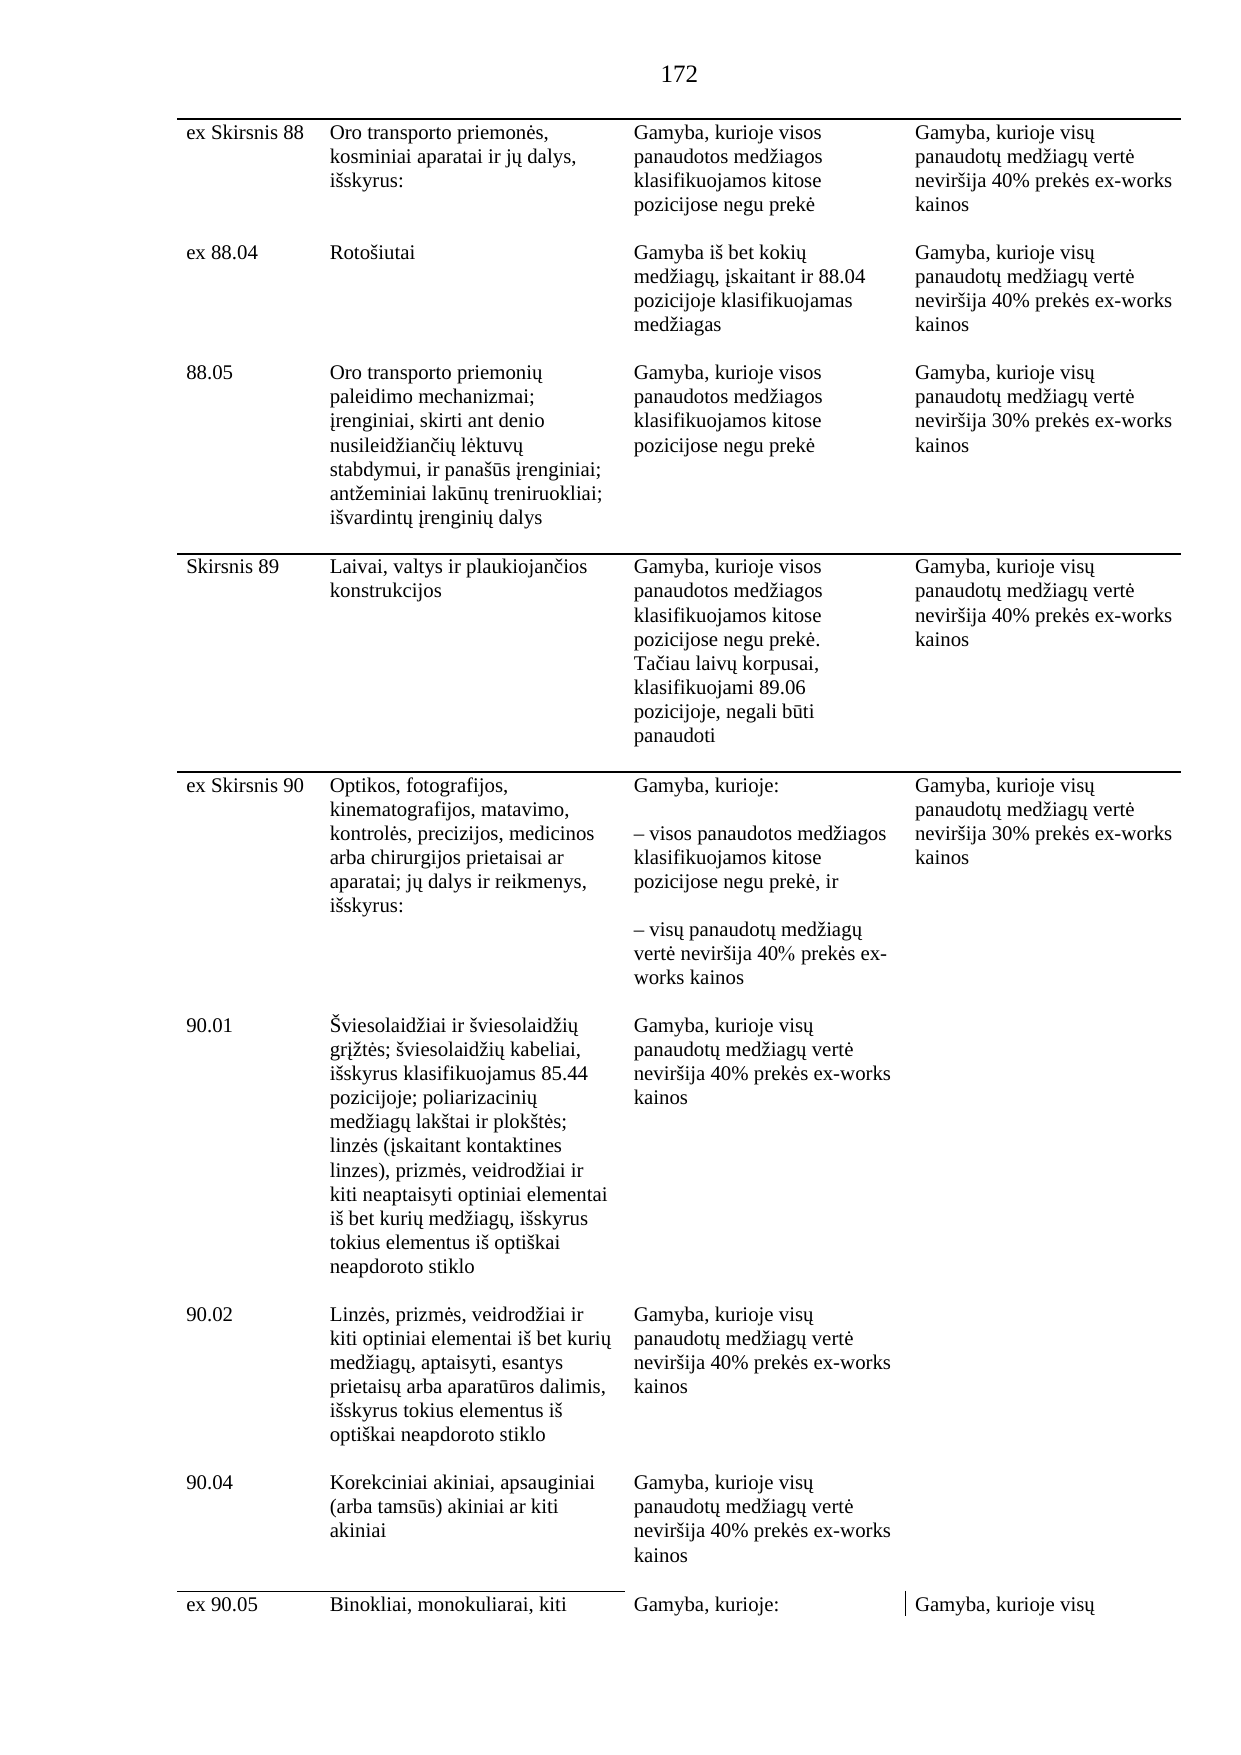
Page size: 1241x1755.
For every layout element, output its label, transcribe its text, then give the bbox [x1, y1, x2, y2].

table_cell ex 88.04 [177, 240, 321, 360]
table_cell ex Skirsnis 90 [177, 773, 321, 1013]
table_cell [906, 1013, 1181, 1302]
table_cell Gamyba, kurioje visos panaudotos medžiagos klasifikuojamos kitose pozicijose negu prekė. Tačiau laivų korpusai, klasifikuojami 89.06 pozicijoje, negali būti panaudoti [625, 555, 906, 771]
table_cell [906, 1302, 1181, 1470]
table_cell Gamyba iš bet kokių medžiagų, įskaitant ir 88.04 pozicijoje klasifikuojamas medžiagas [625, 240, 906, 360]
table_cell Laivai, valtys ir plaukiojančios konstrukcijos [321, 555, 625, 771]
table_cell Gamyba, kurioje visų panaudotų medžiagų vertė neviršija 40% prekės ex-works kainos [625, 1302, 906, 1470]
table_cell Gamyba, kurioje visų panaudotų medžiagų vertė neviršija 40% prekės ex-works kainos [906, 240, 1181, 360]
table_cell Gamyba, kurioje visos panaudotos medžiagos klasifikuojamos kitose pozicijose negu prekė [625, 120, 906, 240]
table_cell ex Skirsnis 88 [177, 120, 321, 240]
table_cell Oro transporto priemonių paleidimo mechanizmai; įrenginiai, skirti ant denio nusileidžiančių lėktuvų stabdymui, ir panašūs įrenginiai; antžeminiai lakūnų treniruokliai; išvardintų įrenginių dalys [321, 360, 625, 553]
table_cell Korekciniai akiniai, apsauginiai (arba tamsūs) akiniai ar kiti akiniai [321, 1470, 625, 1591]
table_cell Skirsnis 89 [177, 555, 321, 771]
table_cell Gamyba, kurioje visos panaudotos medžiagos klasifikuojamos kitose pozicijose negu prekė [625, 360, 906, 553]
table_cell Optikos, fotografijos, kinematografijos, matavimo, kontrolės, precizijos, medicinos arba chirurgijos prietaisai ar aparatai; jų dalys ir reikmenys, išskyrus: [321, 773, 625, 1013]
table_cell Oro transporto priemonės, kosminiai aparatai ir jų dalys, išskyrus: [321, 120, 625, 240]
table_cell Rotošiutai [321, 240, 625, 360]
table_cell 90.02 [177, 1302, 321, 1470]
table_cell Linzės, prizmės, veidrodžiai ir kiti optiniai elementai iš bet kurių medžiagų, aptaisyti, esantys prietaisų arba aparatūros dalimis, išskyrus tokius elementus iš optiškai neapdoroto stiklo [321, 1302, 625, 1470]
table_cell Gamyba, kurioje: – visos panaudotos medžiagos klasifikuojamos kitose pozicijose negu prekė, ir – visų panaudotų medžiagų vertė neviršija 40 prekės ex-works kainos [625, 773, 906, 1013]
table_cell Gamyba, kurioje visų [906, 1591, 1181, 1616]
table_cell [906, 1470, 1181, 1591]
table_cell Šviesolaidžiai ir šviesolaidžių grįžtės; šviesolaidžių kabeliai, išskyrus klasifikuojamus 85.44 pozicijoje; poliarizacinių medžiagų lakštai ir plokštės; linzės (įskaitant kontaktines linzes), prizmės, veidrodžiai ir kiti neaptaisyti optiniai elementai iš bet kurių medžiagų, išskyrus tokius elementus iš optiškai neapdoroto stiklo [321, 1013, 625, 1302]
table_cell Gamyba, kurioje visų panaudotų medžiagų vertė neviršija 40% prekės ex-works kainos [625, 1470, 906, 1591]
table_cell Gamyba, kurioje: [625, 1591, 905, 1616]
table_cell 90.01 [177, 1013, 321, 1302]
table_cell 88.05 [177, 360, 321, 553]
table_cell Binokliai, monokuliarai, kiti [321, 1592, 625, 1616]
table_cell Gamyba, kurioje visų panaudotų medžiagų vertė neviršija 30% prekės ex-works kainos [906, 773, 1181, 1013]
table_cell ex 90.05 [177, 1592, 321, 1616]
table_cell Gamyba, kurioje visų panaudotų medžiagų vertė neviršija 40% prekės ex-works kainos [906, 120, 1181, 240]
table_cell Gamyba, kurioje visų panaudotų medžiagų vertė neviršija 40% prekės ex-works kainos [625, 1013, 906, 1302]
table_cell 90.04 [177, 1470, 321, 1591]
table_cell Gamyba, kurioje visų panaudotų medžiagų vertė neviršija 30% prekės ex-works kainos [906, 360, 1181, 553]
table_cell Gamyba, kurioje visų panaudotų medžiagų vertė neviršija 40% prekės ex-works kainos [906, 555, 1181, 771]
